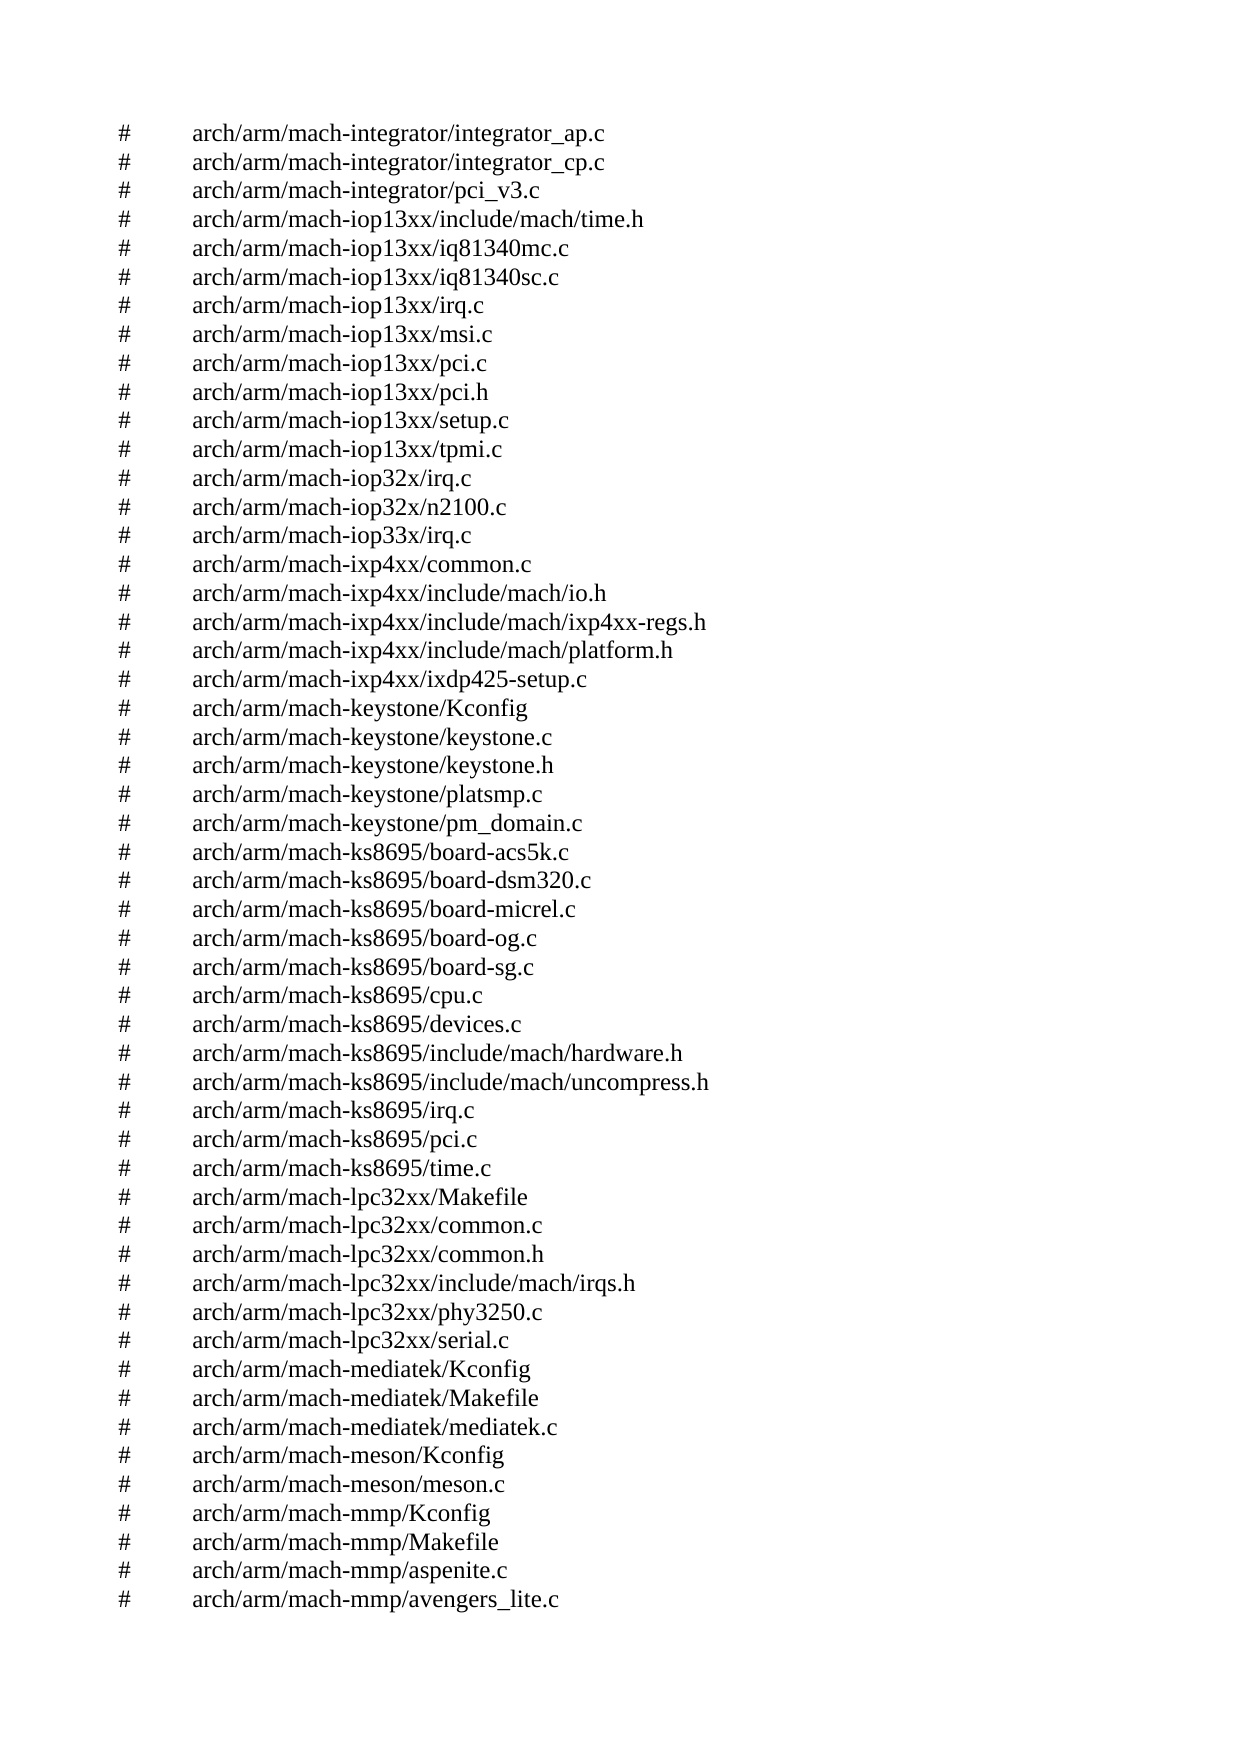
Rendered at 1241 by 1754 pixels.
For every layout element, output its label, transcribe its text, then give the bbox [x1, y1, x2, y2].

text # arch/arm/mach-integrator/pci_v3.c [118, 176, 1122, 204]
text # arch/arm/mach-ks8695/board-dsm320.c [118, 866, 1122, 894]
text # arch/arm/mach-ixp4xx/ixdp425-setup.c [118, 664, 1122, 693]
text # arch/arm/mach-ks8695/include/mach/uncompress.h [118, 1067, 1122, 1096]
text # arch/arm/mach-iop13xx/pci.h [118, 377, 1122, 406]
text # arch/arm/mach-integrator/integrator_ap.c [118, 118, 1122, 147]
text # arch/arm/mach-meson/meson.c [118, 1469, 1122, 1498]
text # arch/arm/mach-mmp/Makefile [118, 1527, 1122, 1556]
text # arch/arm/mach-lpc32xx/include/mach/irqs.h [118, 1268, 1122, 1297]
text # arch/arm/mach-lpc32xx/common.h [118, 1239, 1122, 1268]
text # arch/arm/mach-mmp/Kconfig [118, 1498, 1122, 1527]
text # arch/arm/mach-keystone/keystone.c [118, 722, 1122, 751]
text # arch/arm/mach-ixp4xx/include/mach/io.h [118, 578, 1122, 607]
text # arch/arm/mach-mediatek/mediatek.c [118, 1412, 1122, 1441]
text # arch/arm/mach-iop13xx/msi.c [118, 319, 1122, 348]
text # arch/arm/mach-iop32x/n2100.c [118, 492, 1122, 521]
text # arch/arm/mach-ixp4xx/include/mach/platform.h [118, 636, 1122, 664]
text # arch/arm/mach-ks8695/devices.c [118, 1009, 1122, 1038]
text # arch/arm/mach-ks8695/irq.c [118, 1096, 1122, 1124]
text # arch/arm/mach-lpc32xx/Makefile [118, 1182, 1122, 1211]
text # arch/arm/mach-iop13xx/iq81340sc.c [118, 262, 1122, 291]
text # arch/arm/mach-iop13xx/irq.c [118, 291, 1122, 319]
text # arch/arm/mach-iop13xx/pci.c [118, 348, 1122, 377]
text # arch/arm/mach-lpc32xx/phy3250.c [118, 1297, 1122, 1326]
text # arch/arm/mach-meson/Kconfig [118, 1441, 1122, 1469]
text # arch/arm/mach-lpc32xx/serial.c [118, 1326, 1122, 1354]
text # arch/arm/mach-keystone/platsmp.c [118, 779, 1122, 808]
text # arch/arm/mach-keystone/keystone.h [118, 751, 1122, 779]
text # arch/arm/mach-integrator/integrator_cp.c [118, 147, 1122, 176]
text # arch/arm/mach-ixp4xx/common.c [118, 549, 1122, 578]
text # arch/arm/mach-keystone/Kconfig [118, 693, 1122, 722]
text # arch/arm/mach-iop33x/irq.c [118, 521, 1122, 549]
text # arch/arm/mach-ks8695/time.c [118, 1153, 1122, 1182]
text # arch/arm/mach-iop13xx/include/mach/time.h [118, 204, 1122, 233]
text # arch/arm/mach-mmp/aspenite.c [118, 1556, 1122, 1584]
text # arch/arm/mach-ks8695/board-og.c [118, 923, 1122, 952]
text # arch/arm/mach-iop13xx/setup.c [118, 406, 1122, 434]
text # arch/arm/mach-mediatek/Makefile [118, 1383, 1122, 1412]
text # arch/arm/mach-ks8695/board-acs5k.c [118, 837, 1122, 866]
text # arch/arm/mach-ixp4xx/include/mach/ixp4xx-regs.h [118, 607, 1122, 636]
text # arch/arm/mach-ks8695/include/mach/hardware.h [118, 1038, 1122, 1067]
text # arch/arm/mach-ks8695/board-sg.c [118, 952, 1122, 981]
text # arch/arm/mach-mmp/avengers_lite.c [118, 1584, 1122, 1613]
text # arch/arm/mach-ks8695/board-micrel.c [118, 894, 1122, 923]
text # arch/arm/mach-ks8695/pci.c [118, 1124, 1122, 1153]
text # arch/arm/mach-keystone/pm_domain.c [118, 808, 1122, 837]
text # arch/arm/mach-iop13xx/iq81340mc.c [118, 233, 1122, 262]
text # arch/arm/mach-mediatek/Kconfig [118, 1354, 1122, 1383]
text # arch/arm/mach-iop32x/irq.c [118, 463, 1122, 492]
text # arch/arm/mach-ks8695/cpu.c [118, 981, 1122, 1009]
text # arch/arm/mach-lpc32xx/common.c [118, 1211, 1122, 1239]
text # arch/arm/mach-iop13xx/tpmi.c [118, 434, 1122, 463]
